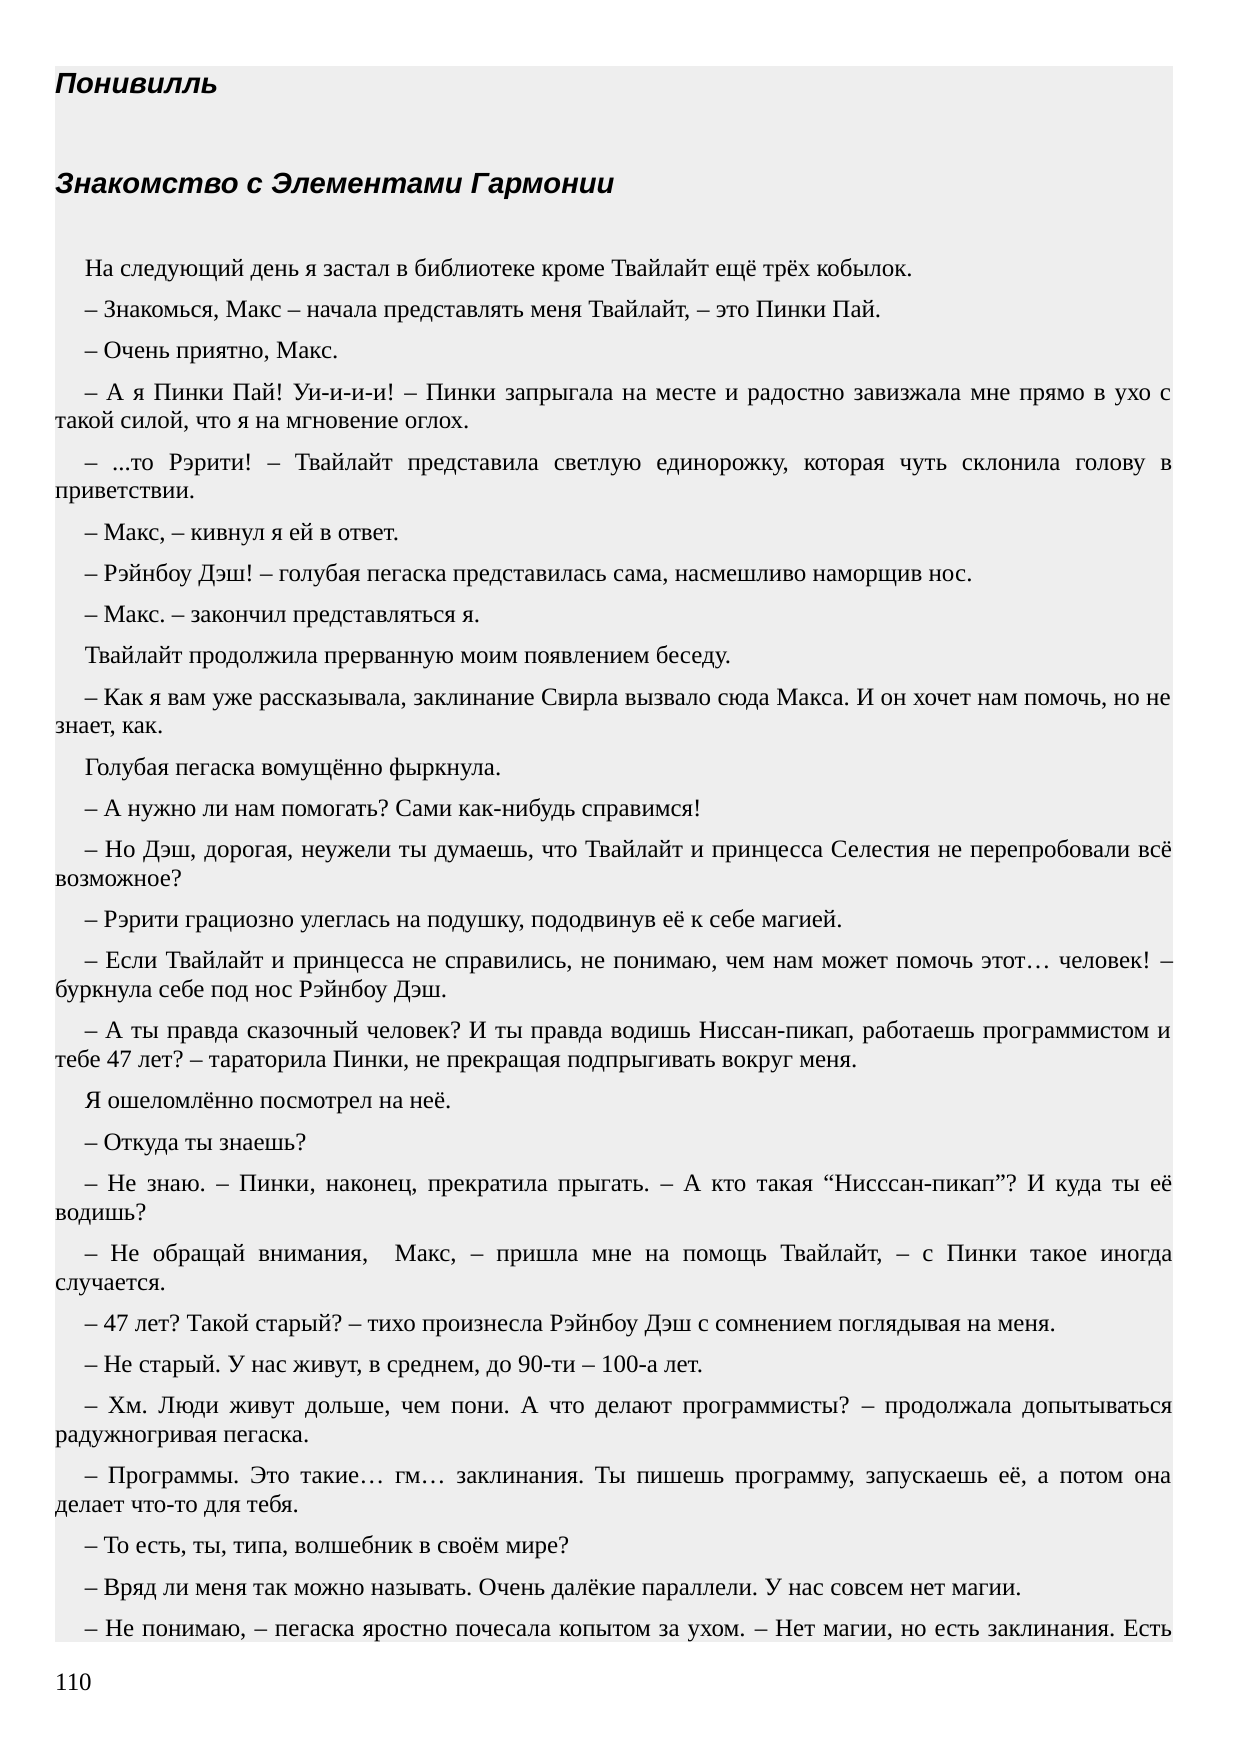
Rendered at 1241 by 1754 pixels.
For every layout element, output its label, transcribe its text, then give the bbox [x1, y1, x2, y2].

text – Знакомься, Макс – начала представлять меня Твайлайт, – это Пинки Пай. [55, 294, 1173, 323]
text – Как я вам уже рассказывала, заклинание Свирла вызвало сюда Макса. И он хочет нам помочь, но не знает, как. [55, 682, 1173, 739]
text – А я Пинки Пай! Уи-и-и-и! – Пинки запрыгала на месте и радостно завизжала мне прямо в ухо с такой силой, что я на мгновение оглох. [55, 377, 1173, 434]
text – Рэрити грациозно улеглась на подушку, пододвинув её к себе магией. [55, 904, 1173, 933]
subtitle Понивилль [55, 66, 1173, 99]
text – Не обращай внимания, Макс, – пришла мне на помощь Твайлайт, – с Пинки такое иногда случается. [55, 1238, 1173, 1296]
text Я ошеломлённо посмотрел на неё. [55, 1086, 1173, 1114]
text – Рэйнбоу Дэш! – голубая пегаска представилась сама, насмешливо наморщив нос. [55, 558, 1173, 587]
text – Но Дэш, дорогая, неужели ты думаешь, что Твайлайт и принцесса Селестия не перепробовали всё возможное? [55, 834, 1173, 892]
text – 47 лет? Такой старый? – тихо произнесла Рэйнбоу Дэш с сомнением поглядывая на меня. [55, 1308, 1173, 1337]
text – Не знаю. – Пинки, наконец, прекратила прыгать. – А кто такая “Нисссан-пикап”? И куда ты её водишь? [55, 1168, 1173, 1226]
text – Макс, – кивнул я ей в ответ. [55, 517, 1173, 546]
text Голубая пегаска вомущённо фыркнула. [55, 752, 1173, 781]
text – Программы. Это такие… гм… заклинания. Ты пишешь программу, запускаешь её, а потом она делает что-то для тебя. [55, 1461, 1173, 1518]
text – То есть, ты, типа, волшебник в своём мире? [55, 1531, 1173, 1559]
text На следующий день я застал в библиотеке кроме Твайлайт ещё трёх кобылок. [55, 253, 1173, 282]
text – Если Твайлайт и принцесса не справились, не понимаю, чем нам может помочь этот… человек! – буркнула себе под нос Рэйнбоу Дэш. [55, 946, 1173, 1003]
text – Не понимаю, – пегаска яростно почесала копытом за ухом. – Нет магии, но есть заклинания. Есть [55, 1613, 1173, 1642]
text – Очень приятно, Макс. [55, 336, 1173, 364]
subtitle Знакомство с Элементами Гармонии [55, 166, 1173, 199]
text – А ты правда сказочный человек? И ты правда водишь Ниссан-пикап, работаешь программистом и тебе 47 лет? – тараторила Пинки, не прекращая подпрыгивать вокруг меня. [55, 1016, 1173, 1073]
text – Хм. Люди живут дольше, чем пони. А что делают программисты? – продолжала допытываться радужногривая пегаска. [55, 1391, 1173, 1448]
text – Вряд ли меня так можно называть. Очень далёкие параллели. У нас совсем нет магии. [55, 1572, 1173, 1601]
text – Откуда ты знаешь? [55, 1127, 1173, 1156]
text – ...то Рэрити! – Твайлайт представила светлую единорожку, которая чуть склонила голову в приветствии. [55, 447, 1173, 504]
text Твайлайт продолжила прерванную моим появлением беседу. [55, 641, 1173, 669]
text – А нужно ли нам помогать? Сами как-нибудь справимся! [55, 793, 1173, 822]
text – Макс. – закончил представляться я. [55, 599, 1173, 628]
text – Не старый. У нас живут, в среднем, до 90-ти – 100-а лет. [55, 1349, 1173, 1378]
